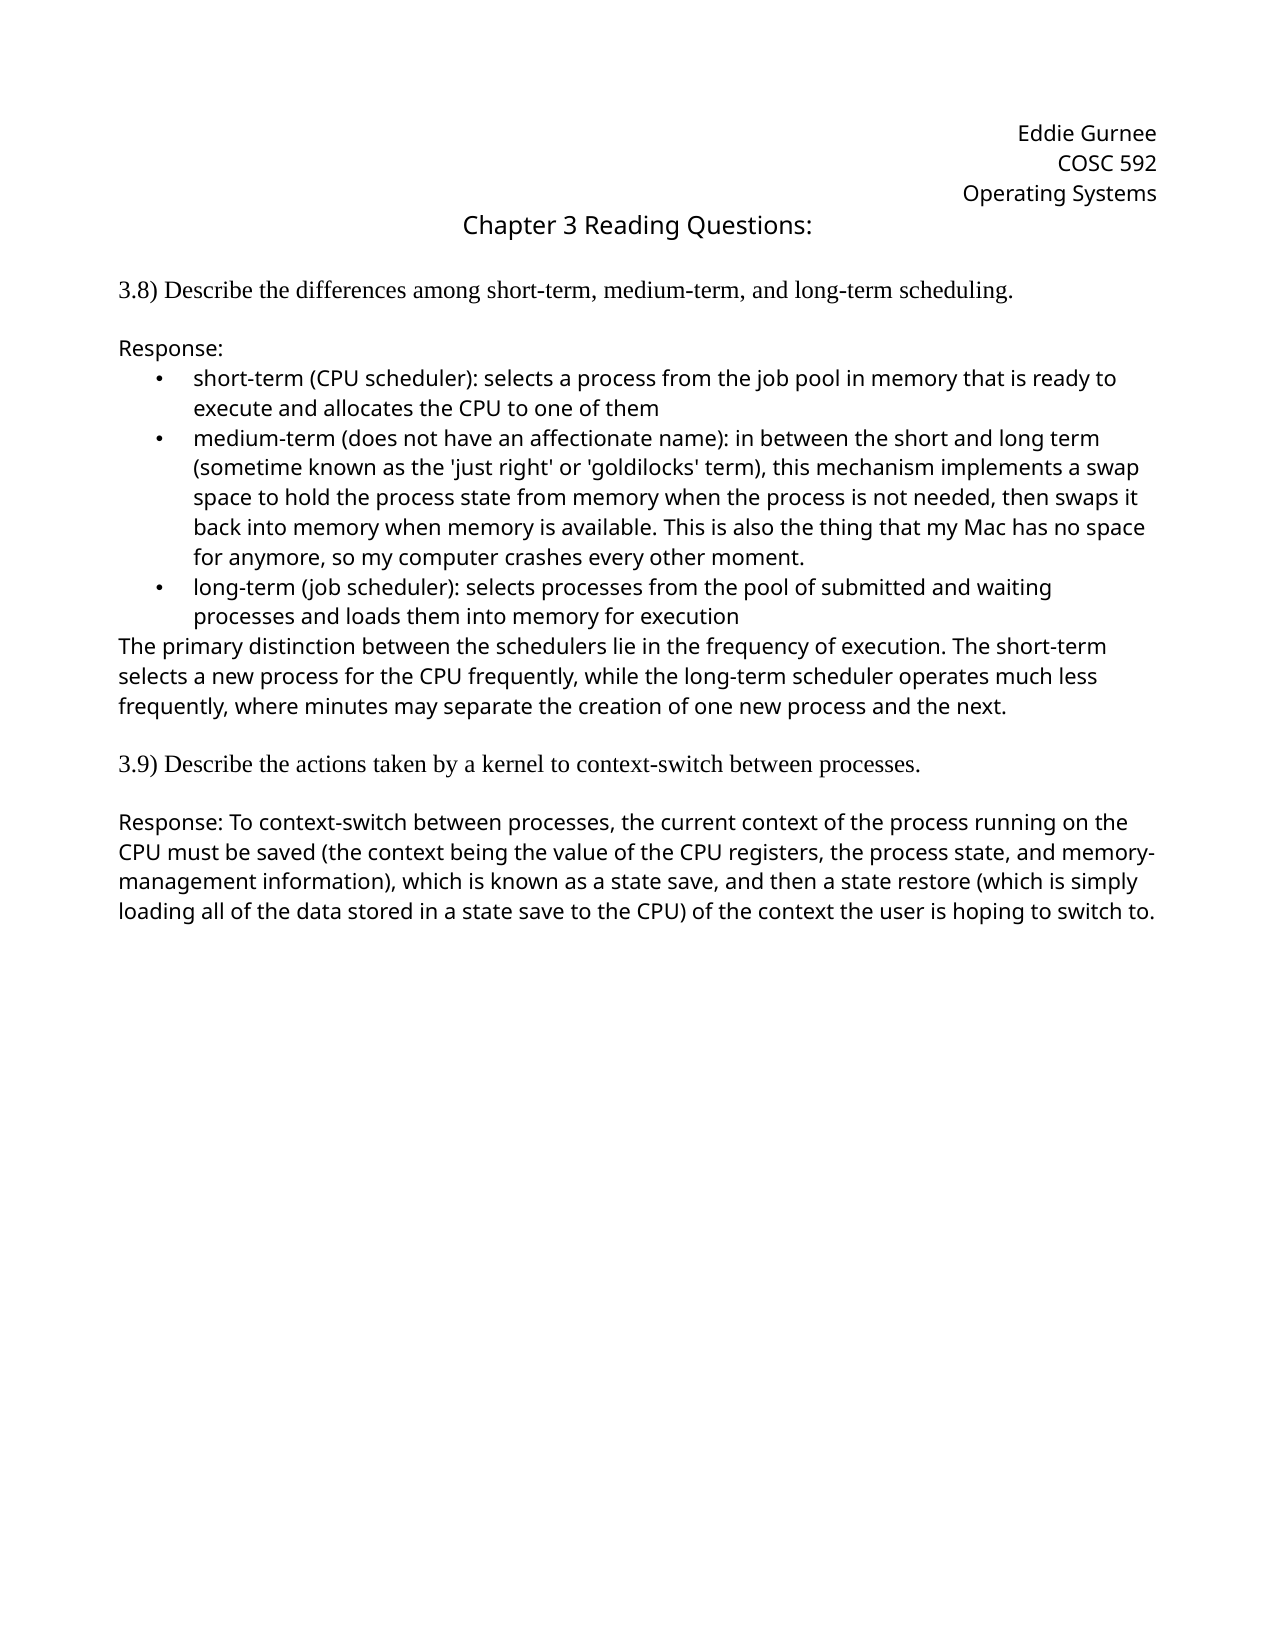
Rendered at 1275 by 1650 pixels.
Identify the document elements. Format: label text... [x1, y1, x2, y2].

text Operating Systems [118, 178, 1157, 207]
text Chapter 3 Reading Questions: [118, 207, 1157, 242]
text Response: To context-switch between processes, the current context of the process running on the CPU must be saved (the context being the value of the CPU registers, the process state, and memory-management information), which is known as a state save, and then a state restore (which is simply loading all of the data stored in a state save to the CPU) of the context the user is hoping to switch to. [118, 807, 1157, 926]
text 3.8) Describe the differences among short-term, medium-term, and long-term scheduling. [118, 276, 1157, 304]
text Eddie Gurnee [118, 118, 1157, 148]
list short-term (CPU scheduler): selects a process from the job pool in memory that is ready to execute and allocates the CPU to one of them [156, 363, 1157, 422]
text Response: [118, 333, 1157, 363]
list medium-term (does not have an affectionate name): in between the short and long term (sometime known as the 'just right' or 'goldilocks' term), this mechanism implements a swap space to hold the process state from memory when the process is not needed, then swaps it back into memory when memory is available. This is also the thing that my Mac has no space for anymore, so my computer crashes every other moment. [156, 422, 1157, 571]
text 3.9) Describe the actions taken by a kernel to context-switch between processes. [118, 749, 1157, 778]
list long-term (job scheduler): selects processes from the pool of submitted and waiting processes and loads them into memory for execution [156, 571, 1157, 631]
text COSC 592 [118, 148, 1157, 178]
text The primary distinction between the schedulers lie in the frequency of execution. The short-term selects a new process for the CPU frequently, while the long-term scheduler operates much less frequently, where minutes may separate the creation of one new process and the next. [118, 631, 1157, 720]
